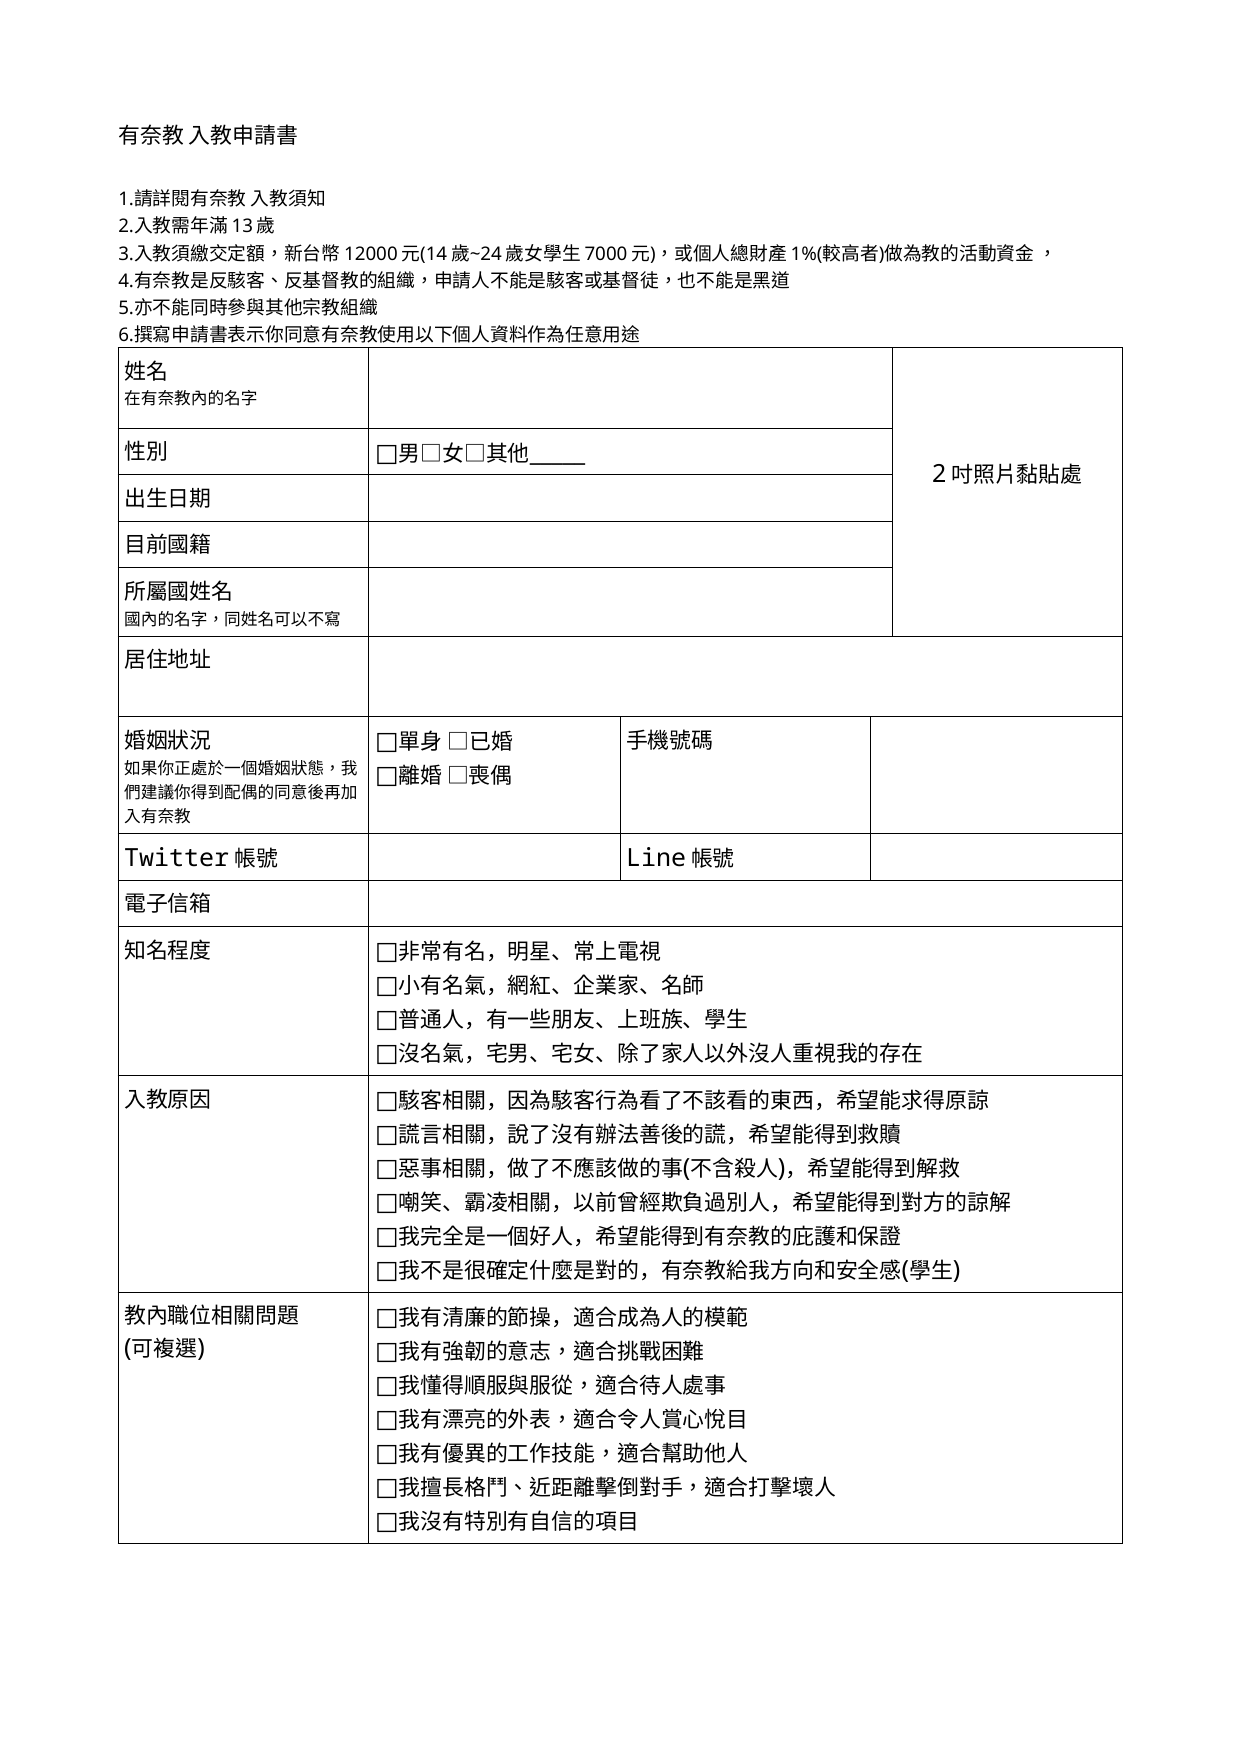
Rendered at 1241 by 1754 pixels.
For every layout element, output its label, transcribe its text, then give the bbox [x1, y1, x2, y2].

text 3.入教須繳交定額，新台幣12000元(14歲~24歲女學生7000元)，或個人總財產1%(較高者)做為教的活動資金 ， [118, 238, 1122, 265]
text 6.撰寫申請書表示你同意有奈教使用以下個人資料作為任意用途 [118, 320, 1122, 347]
text 5.亦不能同時參與其他宗教組織 [118, 293, 1122, 320]
table_cell [369, 475, 892, 521]
table_cell [871, 717, 1122, 833]
table_cell Line帳號 [621, 834, 870, 879]
table_cell [369, 881, 1122, 926]
table_cell □單身 □已婚 □離婚 □喪偶 [369, 717, 620, 833]
table_cell □非常有名，明星、常上電視 □小有名氣，網紅、企業家、名師 □普通人，有一些朋友、上班族、學生 □沒名氣，宅男、宅女、除了家人以外沒人重視我的存在 [369, 927, 1122, 1075]
table_cell □我有清廉的節操，適合成為人的模範 □我有強韌的意志，適合挑戰困難 □我懂得順服與服從，適合待人處事 □我有漂亮的外表，適合令人賞心悅目 □我有優異的工作技能，適合幫助他人 □我擅長格鬥、近距離擊倒對手，適合打擊壞人 □我沒有特別有自信的項目 [369, 1293, 1122, 1543]
table_cell [369, 834, 620, 879]
table_cell 目前國籍 [119, 522, 368, 567]
table_cell 出生日期 [119, 475, 368, 521]
table_header 2吋照片黏貼處 [893, 348, 1122, 636]
table_cell 教內職位相關問題 (可複選) [119, 1293, 368, 1543]
text 有奈教 入教申請書 [118, 118, 1122, 150]
text 1.請詳閱有奈教 入教須知 [118, 184, 1122, 211]
text 2.入教需年滿13歲 [118, 211, 1122, 238]
table_cell 手機號碼 [621, 717, 870, 833]
text 4.有奈教是反駭客、反基督教的組織，申請人不能是駭客或基督徒，也不能是黑道 [118, 265, 1122, 293]
table_cell 所屬國姓名 國內的名字，同姓名可以不寫 [119, 568, 368, 636]
table_cell 電子信箱 [119, 881, 368, 926]
table_header 姓名 在有奈教內的名字 [119, 348, 368, 428]
table_header [369, 348, 892, 428]
table_cell 入教原因 [119, 1076, 368, 1292]
table_cell □駭客相關，因為駭客行為看了不該看的東西，希望能求得原諒 □謊言相關，說了沒有辦法善後的謊，希望能得到救贖 □惡事相關，做了不應該做的事(不含殺人)，希望能得到解救 □嘲笑、霸凌相關，以前曾經欺負過別人，希望能得到對方的諒解 □我完全是一個好人，希望能得到有奈教的庇護和保證 □我不是很確定什麼是對的，有奈教給我方向和安全感(學生) [369, 1076, 1122, 1292]
table_cell Twitter帳號 [119, 834, 368, 879]
table_cell 居住地址 [119, 637, 368, 716]
table_cell 知名程度 [119, 927, 368, 1075]
table_cell [369, 568, 892, 636]
table_cell 性別 [119, 429, 368, 474]
table_cell □男□女□其他_____ [369, 429, 892, 474]
table_cell [369, 637, 1122, 716]
table_cell [871, 834, 1122, 879]
table_cell 婚姻狀況 如果你正處於一個婚姻狀態，我們建議你得到配偶的同意後再加入有奈教 [119, 717, 368, 833]
table_cell [369, 522, 892, 567]
